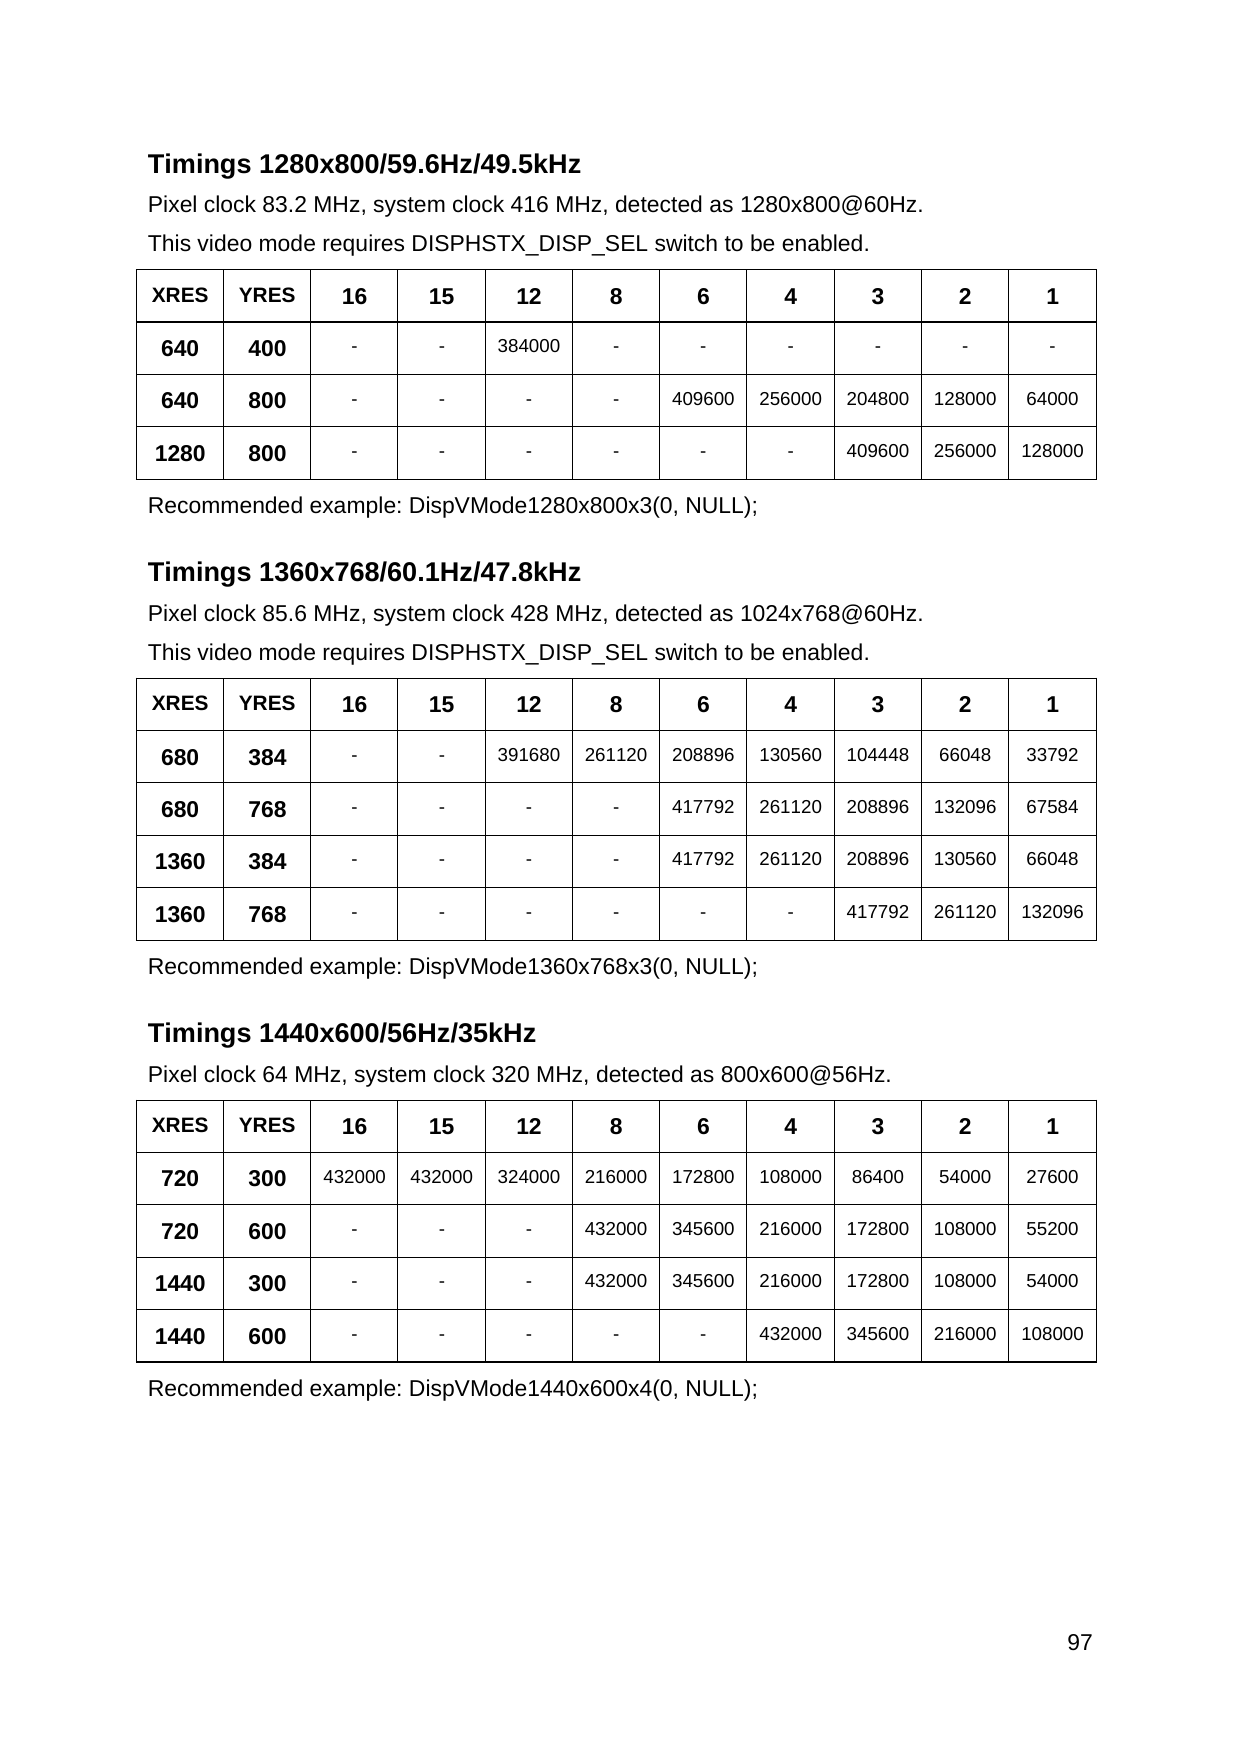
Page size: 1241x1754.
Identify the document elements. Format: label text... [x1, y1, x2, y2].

table_cell 384 [224, 836, 310, 887]
table_cell 108000 [922, 1205, 1008, 1257]
table_header 4 [747, 1101, 834, 1152]
table_cell - [573, 375, 659, 426]
table_cell - [486, 1205, 572, 1257]
table_cell 720 [137, 1205, 223, 1257]
table_cell 680 [137, 731, 223, 782]
table_cell - [573, 427, 659, 479]
table_cell 432000 [747, 1310, 834, 1361]
table_cell 600 [224, 1205, 310, 1257]
table_header 15 [398, 679, 485, 730]
table_cell 261120 [747, 836, 834, 887]
table_cell - [835, 323, 921, 374]
subtitle Timings 1440x600/56Hz/35kHz [148, 1017, 1093, 1048]
table_header 12 [486, 1101, 572, 1152]
table_header 6 [660, 270, 746, 321]
table_cell - [747, 888, 834, 939]
table_header YRES [224, 1101, 310, 1152]
table_cell 1360 [137, 836, 223, 887]
text This video mode requires DISPHSTX_DISP_SEL switch to be enabled. [148, 230, 1093, 257]
table_cell - [311, 375, 397, 426]
table_cell - [486, 375, 572, 426]
table_cell 64000 [1009, 375, 1096, 426]
table_cell 216000 [922, 1310, 1008, 1361]
table_cell - [660, 1310, 746, 1361]
table_cell 108000 [747, 1153, 834, 1204]
table_cell 261120 [747, 783, 834, 835]
table_cell 384 [224, 731, 310, 782]
table_header 16 [311, 679, 397, 730]
table_cell - [486, 783, 572, 835]
table_header YRES [224, 270, 310, 321]
table_header 6 [660, 679, 746, 730]
table_cell 432000 [311, 1153, 397, 1204]
table_cell - [398, 1310, 485, 1361]
table_cell - [398, 427, 485, 479]
table_cell - [922, 323, 1008, 374]
table_cell - [398, 783, 485, 835]
table_cell 409600 [660, 375, 746, 426]
table_cell 172800 [660, 1153, 746, 1204]
table_cell - [660, 323, 746, 374]
table_cell 800 [224, 427, 310, 479]
table_cell 104448 [835, 731, 921, 782]
table_cell - [311, 1310, 397, 1361]
table_header 3 [835, 1101, 921, 1152]
table_header 2 [922, 270, 1008, 321]
table_cell 256000 [747, 375, 834, 426]
table_cell - [486, 427, 572, 479]
table_cell - [311, 731, 397, 782]
table_cell 432000 [573, 1258, 659, 1309]
table_cell - [398, 888, 485, 939]
table_header 12 [486, 270, 572, 321]
table_cell 345600 [660, 1258, 746, 1309]
table_cell 300 [224, 1153, 310, 1204]
table_cell - [311, 888, 397, 939]
table_cell 172800 [835, 1205, 921, 1257]
table_cell - [573, 323, 659, 374]
table_cell - [747, 323, 834, 374]
table_header 8 [573, 679, 659, 730]
table_header 8 [573, 1101, 659, 1152]
table_cell - [311, 1258, 397, 1309]
table_cell 128000 [1009, 427, 1096, 479]
table_cell 417792 [660, 836, 746, 887]
table_cell - [660, 427, 746, 479]
table_header 15 [398, 1101, 485, 1152]
table_cell 261120 [573, 731, 659, 782]
table_cell - [311, 427, 397, 479]
table_cell 66048 [922, 731, 1008, 782]
table_cell 720 [137, 1153, 223, 1204]
table_cell 261120 [922, 888, 1008, 939]
table_header XRES [137, 679, 223, 730]
table_cell - [398, 1258, 485, 1309]
table_cell 417792 [835, 888, 921, 939]
table_cell - [486, 1258, 572, 1309]
table_header 16 [311, 1101, 397, 1152]
text Pixel clock 85.6 MHz, system clock 428 MHz, detected as 1024x768@60Hz. [148, 600, 1093, 626]
table_cell 640 [137, 323, 223, 374]
table_cell 216000 [747, 1258, 834, 1309]
table_cell 1440 [137, 1258, 223, 1309]
table_cell 130560 [922, 836, 1008, 887]
text Recommended example: DispVMode1280x800x3(0, NULL); [148, 492, 1093, 518]
table_cell - [486, 836, 572, 887]
table_cell 172800 [835, 1258, 921, 1309]
table_cell - [398, 375, 485, 426]
table_cell 400 [224, 323, 310, 374]
table_header 1 [1009, 679, 1096, 730]
table_cell 391680 [486, 731, 572, 782]
subtitle Timings 1360x768/60.1Hz/47.8kHz [148, 556, 1093, 587]
table_cell - [311, 323, 397, 374]
table_cell 130560 [747, 731, 834, 782]
table_cell 324000 [486, 1153, 572, 1204]
table_cell 33792 [1009, 731, 1096, 782]
table_cell 1280 [137, 427, 223, 479]
table_cell - [398, 323, 485, 374]
table_cell - [573, 783, 659, 835]
table_cell 108000 [922, 1258, 1008, 1309]
table_cell 128000 [922, 375, 1008, 426]
table_cell 132096 [1009, 888, 1096, 939]
table_header 4 [747, 679, 834, 730]
table_cell 417792 [660, 783, 746, 835]
table_cell - [747, 427, 834, 479]
table_cell - [311, 783, 397, 835]
table_cell 640 [137, 375, 223, 426]
table_header 3 [835, 270, 921, 321]
text Recommended example: DispVMode1440x600x4(0, NULL); [148, 1375, 1093, 1401]
table_cell - [398, 836, 485, 887]
table_cell 66048 [1009, 836, 1096, 887]
text This video mode requires DISPHSTX_DISP_SEL switch to be enabled. [148, 639, 1093, 665]
table_cell 768 [224, 783, 310, 835]
table_cell 680 [137, 783, 223, 835]
table_cell 54000 [922, 1153, 1008, 1204]
table_cell 204800 [835, 375, 921, 426]
table_cell 345600 [835, 1310, 921, 1361]
table_cell - [486, 1310, 572, 1361]
table_cell 300 [224, 1258, 310, 1309]
table_cell 409600 [835, 427, 921, 479]
table_header XRES [137, 1101, 223, 1152]
table_cell - [573, 836, 659, 887]
table_cell - [311, 836, 397, 887]
table_cell 800 [224, 375, 310, 426]
table_cell 208896 [835, 783, 921, 835]
table_header 1 [1009, 1101, 1096, 1152]
table_header 16 [311, 270, 397, 321]
table_header 8 [573, 270, 659, 321]
table_cell - [1009, 323, 1096, 374]
table_cell 256000 [922, 427, 1008, 479]
table_header 2 [922, 679, 1008, 730]
table_header 2 [922, 1101, 1008, 1152]
table_cell 86400 [835, 1153, 921, 1204]
table_cell 432000 [573, 1205, 659, 1257]
table_header 15 [398, 270, 485, 321]
table_cell 432000 [398, 1153, 485, 1204]
text Recommended example: DispVMode1360x768x3(0, NULL); [148, 953, 1093, 979]
table_cell 345600 [660, 1205, 746, 1257]
table_header 6 [660, 1101, 746, 1152]
table_cell 108000 [1009, 1310, 1096, 1361]
table_cell - [311, 1205, 397, 1257]
table_cell 1360 [137, 888, 223, 939]
table_cell 55200 [1009, 1205, 1096, 1257]
table_cell - [573, 888, 659, 939]
table_cell 208896 [835, 836, 921, 887]
table_cell 216000 [747, 1205, 834, 1257]
table_cell 600 [224, 1310, 310, 1361]
table_cell 768 [224, 888, 310, 939]
table_header 12 [486, 679, 572, 730]
table_cell 208896 [660, 731, 746, 782]
table_cell 216000 [573, 1153, 659, 1204]
table_cell 132096 [922, 783, 1008, 835]
table_cell 27600 [1009, 1153, 1096, 1204]
table_header 3 [835, 679, 921, 730]
table_cell - [398, 1205, 485, 1257]
table_header YRES [224, 679, 310, 730]
table_cell 384000 [486, 323, 572, 374]
table_header 1 [1009, 270, 1096, 321]
table_cell - [486, 888, 572, 939]
table_cell 1440 [137, 1310, 223, 1361]
text Pixel clock 83.2 MHz, system clock 416 MHz, detected as 1280x800@60Hz. [148, 191, 1093, 218]
table_cell 67584 [1009, 783, 1096, 835]
table_cell - [398, 731, 485, 782]
table_cell - [573, 1310, 659, 1361]
table_cell 54000 [1009, 1258, 1096, 1309]
table_header XRES [137, 270, 223, 321]
text Pixel clock 64 MHz, system clock 320 MHz, detected as 800x600@56Hz. [148, 1061, 1093, 1087]
subtitle Timings 1280x800/59.6Hz/49.5kHz [148, 148, 1093, 179]
table_cell - [660, 888, 746, 939]
table_header 4 [747, 270, 834, 321]
